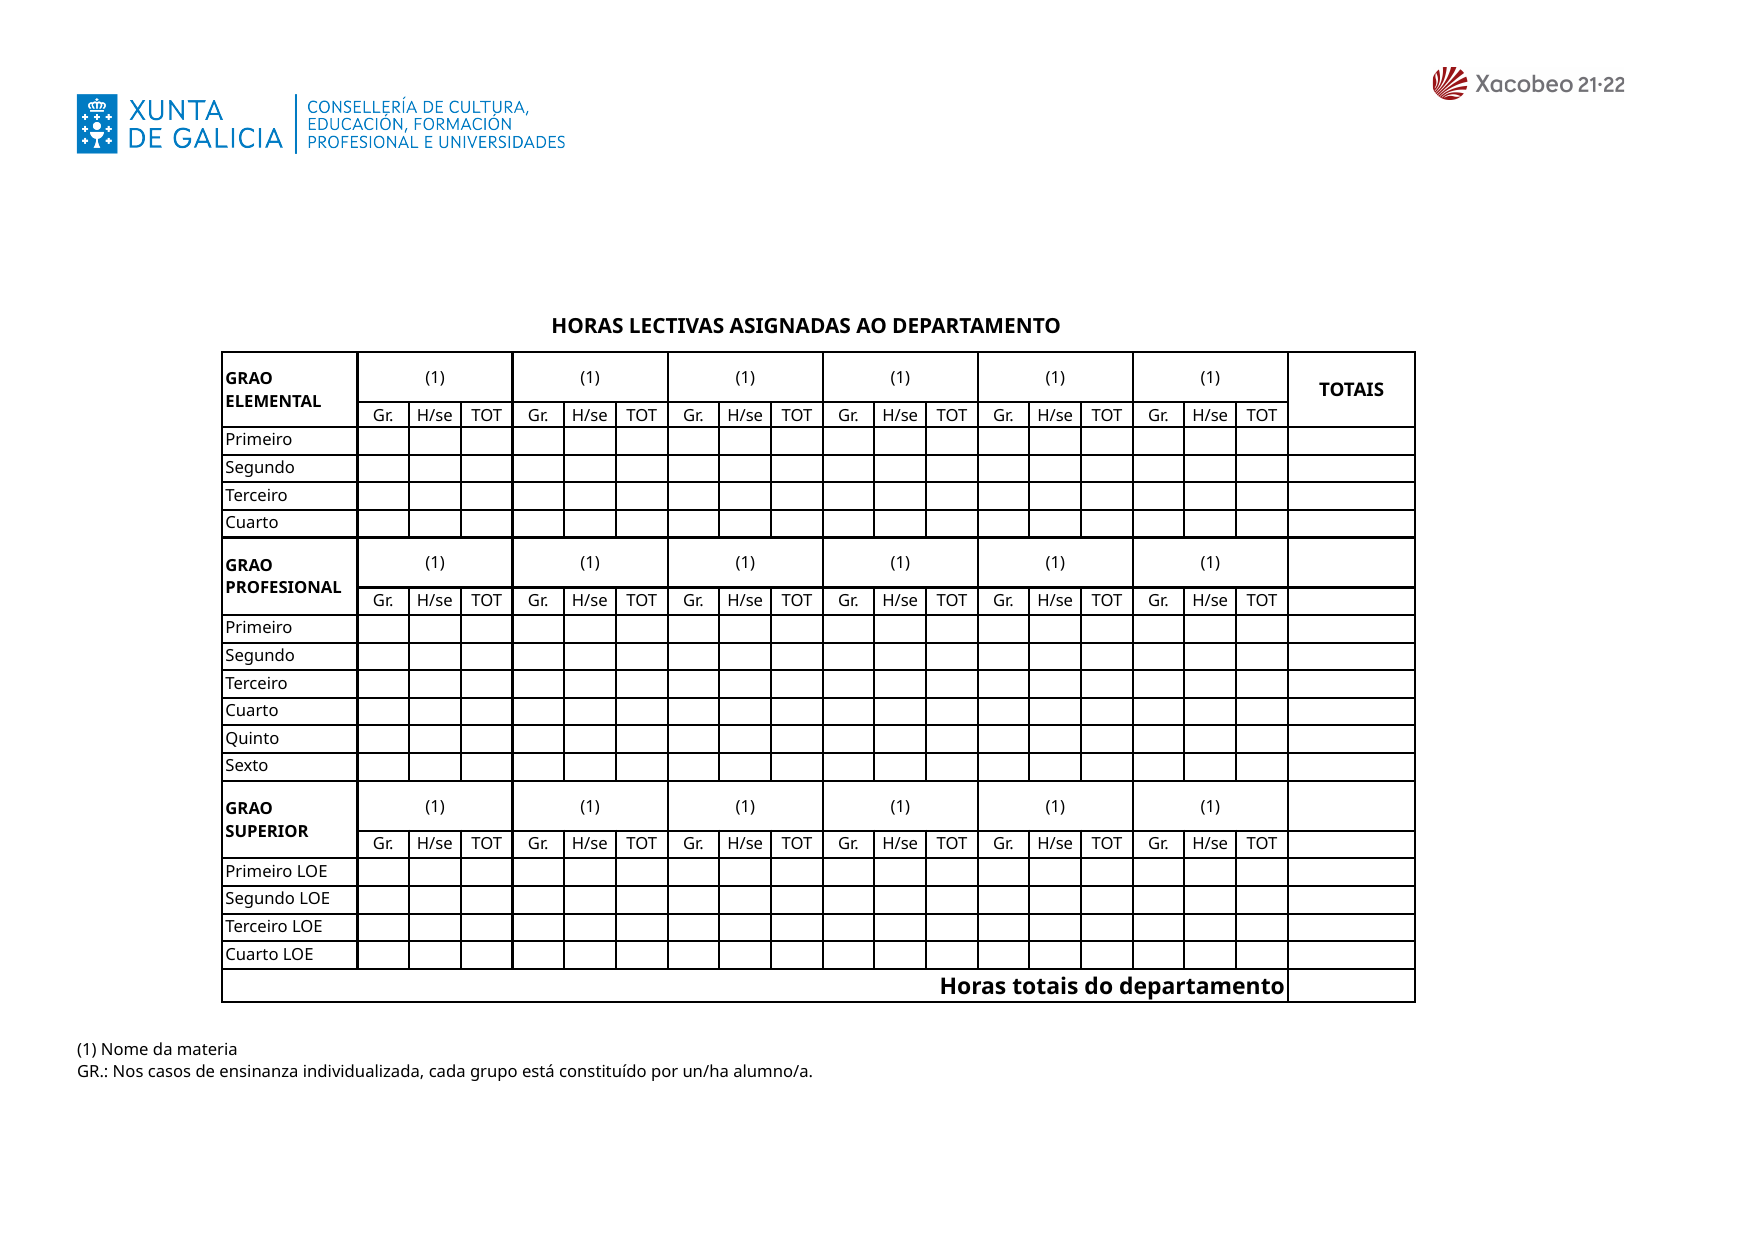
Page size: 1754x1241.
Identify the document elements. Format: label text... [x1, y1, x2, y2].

table_cell [1134, 616, 1183, 642]
table_cell [824, 511, 873, 536]
table_cell [824, 754, 873, 779]
table_cell [462, 511, 511, 536]
table_cell [927, 483, 977, 509]
table_cell H/se [875, 403, 925, 426]
table_cell TOT [462, 832, 511, 857]
table_cell Gr. [514, 403, 563, 426]
table_cell [1030, 859, 1080, 885]
picture [76, 94, 565, 154]
table_cell Gr. [669, 403, 718, 426]
table_cell [359, 616, 408, 642]
table_cell [410, 915, 460, 940]
table_cell [410, 456, 460, 481]
table_cell Primeiro [223, 428, 356, 453]
table_cell H/se [1185, 832, 1235, 857]
table_cell [1289, 754, 1414, 779]
table_cell [617, 456, 667, 481]
table_cell H/se [1030, 589, 1080, 614]
table_cell [927, 428, 977, 453]
table_cell Gr. [1134, 403, 1183, 426]
table_cell [617, 511, 667, 536]
table_cell [1237, 942, 1287, 968]
table_cell TOT [772, 832, 822, 857]
table_cell [979, 915, 1028, 940]
table_cell [720, 644, 770, 669]
table_cell (1) [669, 782, 822, 829]
table_cell [720, 699, 770, 724]
table_cell [824, 644, 873, 669]
table_cell [359, 428, 408, 453]
table_cell [565, 456, 615, 481]
table_cell Gr. [979, 403, 1028, 426]
table_cell [979, 671, 1028, 697]
table_cell [410, 887, 460, 912]
table_cell [359, 699, 408, 724]
table_cell Gr. [1134, 589, 1183, 614]
table_cell [1237, 859, 1287, 885]
table_cell [875, 887, 925, 912]
table_cell Primeiro [223, 616, 356, 642]
table_cell [359, 644, 408, 669]
table_cell [669, 671, 718, 697]
table_cell [1289, 699, 1414, 724]
table_cell [359, 754, 408, 779]
table_cell Gr. [824, 589, 873, 614]
table_cell [1289, 782, 1414, 829]
table_cell [979, 644, 1028, 669]
table_cell [1134, 942, 1183, 968]
table_cell (1) [669, 539, 822, 586]
table_cell [669, 511, 718, 536]
table_cell H/se [565, 589, 615, 614]
table_cell [410, 859, 460, 885]
table_cell [565, 887, 615, 912]
table_cell TOT [617, 589, 667, 614]
table_cell [410, 483, 460, 509]
table_cell Segundo [223, 456, 356, 481]
table_cell [514, 915, 563, 940]
table_cell [669, 456, 718, 481]
table_cell [1185, 428, 1235, 453]
table_cell [1289, 832, 1414, 857]
table_cell [875, 428, 925, 453]
table_cell [462, 699, 511, 724]
table_cell [514, 644, 563, 669]
table_cell [824, 726, 873, 752]
table_cell H/se [1185, 403, 1235, 426]
table_cell [617, 671, 667, 697]
table_cell TOT [1082, 832, 1132, 857]
table_cell [1289, 483, 1414, 509]
table_cell TOT [772, 589, 822, 614]
text (1) Nome da materia [77, 1037, 1535, 1060]
table_cell [1030, 754, 1080, 779]
table_cell [824, 428, 873, 453]
table_cell [1289, 511, 1414, 536]
table_cell [1134, 726, 1183, 752]
table_header (1) [979, 353, 1132, 401]
table_cell [1237, 616, 1287, 642]
table_cell [875, 456, 925, 481]
table_header (1) [1134, 353, 1287, 401]
table_cell [772, 511, 822, 536]
table_cell (1) [359, 539, 511, 586]
table_cell GRAO SUPERIOR [223, 782, 356, 857]
table_cell [359, 915, 408, 940]
table_cell [1082, 887, 1132, 912]
table_cell [772, 483, 822, 509]
table_cell [1030, 644, 1080, 669]
table_cell [669, 859, 718, 885]
table_cell [359, 887, 408, 912]
table_cell [927, 511, 977, 536]
table_cell [462, 483, 511, 509]
table_cell [462, 644, 511, 669]
table_cell [1030, 671, 1080, 697]
table_cell [359, 942, 408, 968]
table_cell [875, 859, 925, 885]
table_cell [824, 699, 873, 724]
table_cell [617, 483, 667, 509]
table_cell [772, 915, 822, 940]
table_cell Terceiro [223, 671, 356, 697]
table_cell Gr. [669, 589, 718, 614]
table_cell [824, 616, 873, 642]
table_cell [1030, 483, 1080, 509]
table_header (1) [359, 353, 511, 401]
table_cell [1082, 428, 1132, 453]
table_cell [1030, 887, 1080, 912]
table_cell [1185, 754, 1235, 779]
table_cell TOT [927, 589, 977, 614]
table_cell [565, 726, 615, 752]
table_cell [720, 754, 770, 779]
table_cell [410, 511, 460, 536]
table_cell [1134, 754, 1183, 779]
table_cell [359, 726, 408, 752]
table_cell [772, 428, 822, 453]
table_cell [720, 428, 770, 453]
table_cell [462, 859, 511, 885]
table_cell [1237, 511, 1287, 536]
table_cell [1030, 616, 1080, 642]
table_cell Gr. [824, 403, 873, 426]
table_cell [359, 859, 408, 885]
table_cell [772, 859, 822, 885]
table_cell [669, 754, 718, 779]
table_cell [1082, 754, 1132, 779]
table_cell [1030, 428, 1080, 453]
table_cell [772, 616, 822, 642]
table_cell (1) [514, 539, 667, 586]
table_cell [720, 859, 770, 885]
table_cell H/se [720, 589, 770, 614]
table_cell [565, 754, 615, 779]
table_cell [1185, 483, 1235, 509]
table_cell (1) [979, 782, 1132, 829]
table_cell [1237, 699, 1287, 724]
table_cell H/se [565, 832, 615, 857]
table_cell [927, 456, 977, 481]
table_cell [617, 915, 667, 940]
table_cell Terceiro [223, 483, 356, 509]
table_cell [824, 887, 873, 912]
table_cell [875, 483, 925, 509]
table_cell TOT [462, 589, 511, 614]
table_cell [979, 616, 1028, 642]
table_cell Gr. [979, 589, 1028, 614]
table_cell [514, 859, 563, 885]
table_cell [772, 456, 822, 481]
table_cell Quinto [223, 726, 356, 752]
table_cell [1185, 942, 1235, 968]
table_cell [617, 644, 667, 669]
table_cell [565, 616, 615, 642]
table_cell [772, 887, 822, 912]
table_cell [1237, 915, 1287, 940]
table_cell [720, 942, 770, 968]
table_cell Gr. [359, 403, 408, 426]
table_cell [617, 887, 667, 912]
table_cell Cuarto LOE [223, 942, 356, 968]
table_cell [410, 671, 460, 697]
table_cell TOT [617, 832, 667, 857]
table_cell [669, 942, 718, 968]
table_cell [565, 915, 615, 940]
table_cell [462, 671, 511, 697]
table_cell Primeiro LOE [223, 859, 356, 885]
table_cell [669, 726, 718, 752]
table_cell H/se [565, 403, 615, 426]
table_cell H/se [410, 832, 460, 857]
table_cell Horas totais do departamento [223, 970, 1287, 1001]
table_cell H/se [410, 589, 460, 614]
table_cell [1289, 915, 1414, 940]
table_cell [1289, 428, 1414, 453]
table_cell [1289, 671, 1414, 697]
table_cell TOT [927, 403, 977, 426]
table_header GRAO ELEMENTAL [223, 353, 356, 426]
table_cell [514, 887, 563, 912]
table_cell TOT [1082, 589, 1132, 614]
table_cell [462, 754, 511, 779]
table_cell H/se [1030, 832, 1080, 857]
table_cell [979, 428, 1028, 453]
table_cell [927, 671, 977, 697]
table_cell [410, 726, 460, 752]
table_cell [1082, 511, 1132, 536]
table_cell [1082, 456, 1132, 481]
table_cell [1134, 699, 1183, 724]
table_cell H/se [875, 832, 925, 857]
table_cell [462, 456, 511, 481]
table_cell [1082, 699, 1132, 724]
table_cell [1082, 915, 1132, 940]
table_cell GRAO PROFESIONAL [223, 539, 356, 614]
table_cell [1185, 456, 1235, 481]
table_cell [359, 456, 408, 481]
table_cell Gr. [359, 832, 408, 857]
table_cell [979, 859, 1028, 885]
table_cell [927, 942, 977, 968]
table_cell [979, 699, 1028, 724]
table_cell [565, 644, 615, 669]
table_cell [824, 942, 873, 968]
table_cell [1134, 456, 1183, 481]
table_cell Terceiro LOE [223, 915, 356, 940]
table_cell [1289, 644, 1414, 669]
table_cell [720, 456, 770, 481]
table_cell [462, 915, 511, 940]
table_cell [1082, 942, 1132, 968]
table_cell H/se [410, 403, 460, 426]
table_cell [669, 887, 718, 912]
table_cell [875, 644, 925, 669]
table_cell H/se [875, 589, 925, 614]
table_cell [1289, 887, 1414, 912]
table_cell [1289, 456, 1414, 481]
table_cell [669, 644, 718, 669]
table_cell [1289, 970, 1414, 1001]
table_cell [410, 942, 460, 968]
table_cell [1134, 859, 1183, 885]
table_cell [979, 483, 1028, 509]
table_cell [410, 616, 460, 642]
table_cell TOT [927, 832, 977, 857]
table_cell [410, 754, 460, 779]
table_cell [565, 511, 615, 536]
table_cell [1185, 616, 1235, 642]
table_cell [359, 483, 408, 509]
table_cell (1) [514, 782, 667, 829]
table_cell [772, 754, 822, 779]
table_cell [462, 942, 511, 968]
table_cell [1030, 942, 1080, 968]
table_cell [1237, 428, 1287, 453]
table_cell [979, 887, 1028, 912]
table_cell Gr. [1134, 832, 1183, 857]
table_cell Gr. [979, 832, 1028, 857]
table_cell [1237, 644, 1287, 669]
table_cell Cuarto [223, 699, 356, 724]
table_cell [514, 726, 563, 752]
table_cell [1082, 859, 1132, 885]
table_cell Gr. [514, 589, 563, 614]
table_cell TOT [772, 403, 822, 426]
table_cell Gr. [669, 832, 718, 857]
table_cell [514, 428, 563, 453]
table_cell [824, 483, 873, 509]
table_cell [617, 942, 667, 968]
table_cell [565, 483, 615, 509]
table_cell [617, 699, 667, 724]
table_cell [1082, 483, 1132, 509]
table_cell [1237, 887, 1287, 912]
table_cell [1237, 754, 1287, 779]
table_cell [565, 859, 615, 885]
table_cell [979, 511, 1028, 536]
table_cell [1237, 671, 1287, 697]
table_cell [1030, 456, 1080, 481]
table_cell [1082, 671, 1132, 697]
table_cell [979, 942, 1028, 968]
table_cell Gr. [514, 832, 563, 857]
table_cell [1185, 644, 1235, 669]
table_cell TOT [1237, 832, 1287, 857]
table_cell [565, 942, 615, 968]
table_cell [1289, 942, 1414, 968]
table_cell H/se [1030, 403, 1080, 426]
table_cell [565, 671, 615, 697]
table_cell [772, 942, 822, 968]
table_cell [462, 726, 511, 752]
table_cell [772, 671, 822, 697]
table_cell [617, 754, 667, 779]
table_cell Gr. [359, 589, 408, 614]
table_cell [514, 456, 563, 481]
table_cell [565, 428, 615, 453]
table_cell [979, 726, 1028, 752]
table_cell Segundo [223, 644, 356, 669]
table_cell [1134, 671, 1183, 697]
table_cell [1030, 915, 1080, 940]
table_cell [927, 887, 977, 912]
table_cell [875, 942, 925, 968]
table_cell [410, 699, 460, 724]
table_cell H/se [720, 832, 770, 857]
table_cell [1030, 699, 1080, 724]
table_cell [617, 616, 667, 642]
table_cell [617, 726, 667, 752]
table_cell [514, 942, 563, 968]
table_cell [720, 483, 770, 509]
table_cell [720, 887, 770, 912]
table_header TOTAIS [1289, 353, 1414, 426]
table_cell [720, 511, 770, 536]
table_cell [875, 616, 925, 642]
table_cell Gr. [824, 832, 873, 857]
table_cell TOT [617, 403, 667, 426]
table_cell [617, 428, 667, 453]
table_cell [669, 699, 718, 724]
table_cell [617, 859, 667, 885]
table_cell Segundo LOE [223, 887, 356, 912]
table_cell [1289, 726, 1414, 752]
table_cell [462, 428, 511, 453]
table_cell (1) [824, 782, 977, 829]
table_cell [1237, 483, 1287, 509]
table_cell Cuarto [223, 511, 356, 536]
table_cell [1185, 699, 1235, 724]
table_cell [514, 483, 563, 509]
table_cell TOT [462, 403, 511, 426]
table_cell [927, 726, 977, 752]
table_cell [927, 616, 977, 642]
table_cell TOT [1237, 403, 1287, 426]
table_cell [772, 644, 822, 669]
table_cell (1) [824, 539, 977, 586]
table_cell [824, 859, 873, 885]
table_cell [979, 456, 1028, 481]
table_cell [720, 671, 770, 697]
table_cell [669, 915, 718, 940]
table_cell [1134, 644, 1183, 669]
table_cell [1030, 726, 1080, 752]
table_cell [514, 699, 563, 724]
table_cell [979, 754, 1028, 779]
picture [1432, 67, 1625, 100]
table_cell [1134, 915, 1183, 940]
table_cell [875, 699, 925, 724]
table_header (1) [824, 353, 977, 401]
table_cell [669, 428, 718, 453]
table_cell [1134, 428, 1183, 453]
table_cell [720, 616, 770, 642]
table_cell (1) [1134, 782, 1287, 829]
table_cell TOT [1237, 589, 1287, 614]
table_header (1) [669, 353, 822, 401]
table_cell Sexto [223, 754, 356, 779]
table_cell [772, 699, 822, 724]
table_cell [1082, 616, 1132, 642]
table_cell [669, 616, 718, 642]
table_cell [1185, 671, 1235, 697]
table_cell [927, 644, 977, 669]
table_cell [772, 726, 822, 752]
table_cell [875, 754, 925, 779]
text GR.: Nos casos de ensinanza individualizada, cada grupo está constituído por un/ha alumno/a. [77, 1060, 1535, 1082]
table_cell [875, 915, 925, 940]
table_cell [875, 511, 925, 536]
table_cell (1) [359, 782, 511, 829]
table_cell [927, 699, 977, 724]
table_cell [565, 699, 615, 724]
table_cell [1185, 859, 1235, 885]
table_cell [1030, 511, 1080, 536]
table_cell [1082, 644, 1132, 669]
table_cell [824, 915, 873, 940]
table_cell [669, 483, 718, 509]
table_cell [1134, 483, 1183, 509]
table_cell [824, 671, 873, 697]
table_cell [1289, 589, 1414, 614]
table_cell (1) [1134, 539, 1287, 586]
table_cell [1185, 726, 1235, 752]
table_cell [1134, 511, 1183, 536]
table_cell [514, 671, 563, 697]
table_cell [927, 859, 977, 885]
table_cell [514, 511, 563, 536]
table_cell [1237, 726, 1287, 752]
table_cell H/se [1185, 589, 1235, 614]
table_cell H/se [720, 403, 770, 426]
table_cell [875, 671, 925, 697]
table_cell [462, 887, 511, 912]
table_cell [514, 754, 563, 779]
table_cell [875, 726, 925, 752]
text HORAS LECTIVAS ASIGNADAS AO DEPARTAMENTO [77, 311, 1535, 339]
table_cell [1289, 539, 1414, 586]
table_cell [1289, 616, 1414, 642]
table_header (1) [514, 353, 667, 401]
table_cell [410, 644, 460, 669]
table_cell [1082, 726, 1132, 752]
table_cell [927, 915, 977, 940]
table_cell [824, 456, 873, 481]
table_cell (1) [979, 539, 1132, 586]
table_cell [410, 428, 460, 453]
table_cell [1289, 859, 1414, 885]
table_cell [462, 616, 511, 642]
table_cell [1185, 511, 1235, 536]
table_cell [720, 726, 770, 752]
table_cell TOT [1082, 403, 1132, 426]
table_cell [720, 915, 770, 940]
table_cell [514, 616, 563, 642]
table_cell [1134, 887, 1183, 912]
table_cell [927, 754, 977, 779]
table_cell [1237, 456, 1287, 481]
table_cell [1185, 887, 1235, 912]
table_cell [359, 671, 408, 697]
table_cell [359, 511, 408, 536]
table_cell [1185, 915, 1235, 940]
